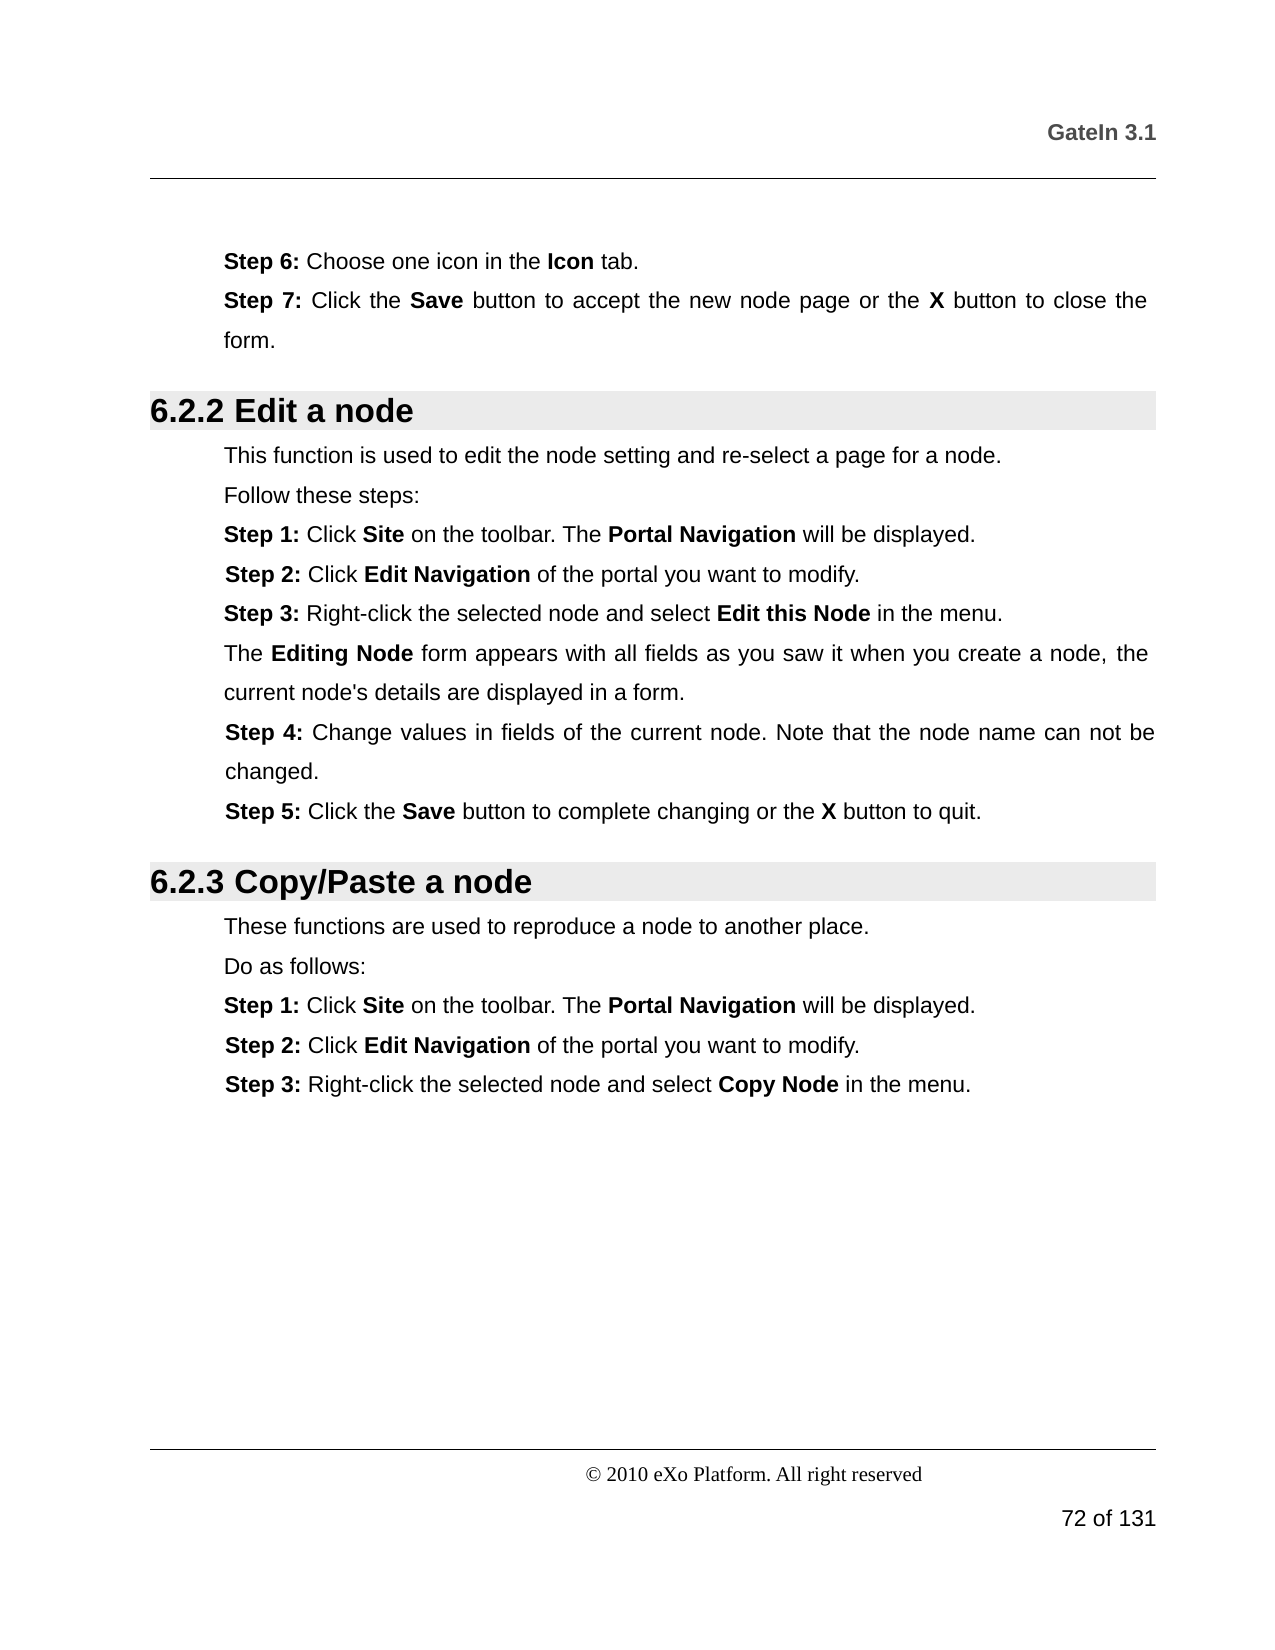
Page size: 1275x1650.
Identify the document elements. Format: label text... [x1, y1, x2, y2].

text Step 1: Click Site on the toolbar. The Portal Navigation will be displayed. [150, 992, 1156, 1018]
list Step 5: Click the Save button to complete changing or the X button to quit. [187, 798, 1156, 824]
text Step 7: Click the Save button to accept the new node page or the X button to close the form. [150, 287, 1156, 353]
text Step 1: Click Site on the toolbar. The Portal Navigation will be displayed. [150, 521, 1156, 548]
list Step 2: Click Edit Navigation of the portal you want to modify. [187, 1032, 1156, 1058]
list Step 3: Right-click the selected node and select Copy Node in the menu. [187, 1071, 1156, 1097]
text Do as follows: [150, 953, 1156, 979]
text This function is used to edit the node setting and re-select a page for a node. [150, 442, 1156, 469]
subtitle Edit a node [150, 391, 1156, 430]
text These functions are used to reproduce a node to another place. [150, 913, 1156, 939]
subtitle Copy/Paste a node [150, 862, 1156, 901]
list Step 4: Change values in fields of the current node. Note that the node name can not be changed. [187, 719, 1156, 784]
text Step 6: Choose one icon in the Icon tab. [150, 248, 1156, 274]
text Step 3: Right-click the selected node and select Edit this Node in the menu. [150, 600, 1156, 627]
list Step 2: Click Edit Navigation of the portal you want to modify. [187, 561, 1156, 587]
text The Editing Node form appears with all fields as you saw it when you create a node, the current node's details are displayed in a form. [150, 640, 1156, 706]
text Follow these steps: [150, 482, 1156, 508]
